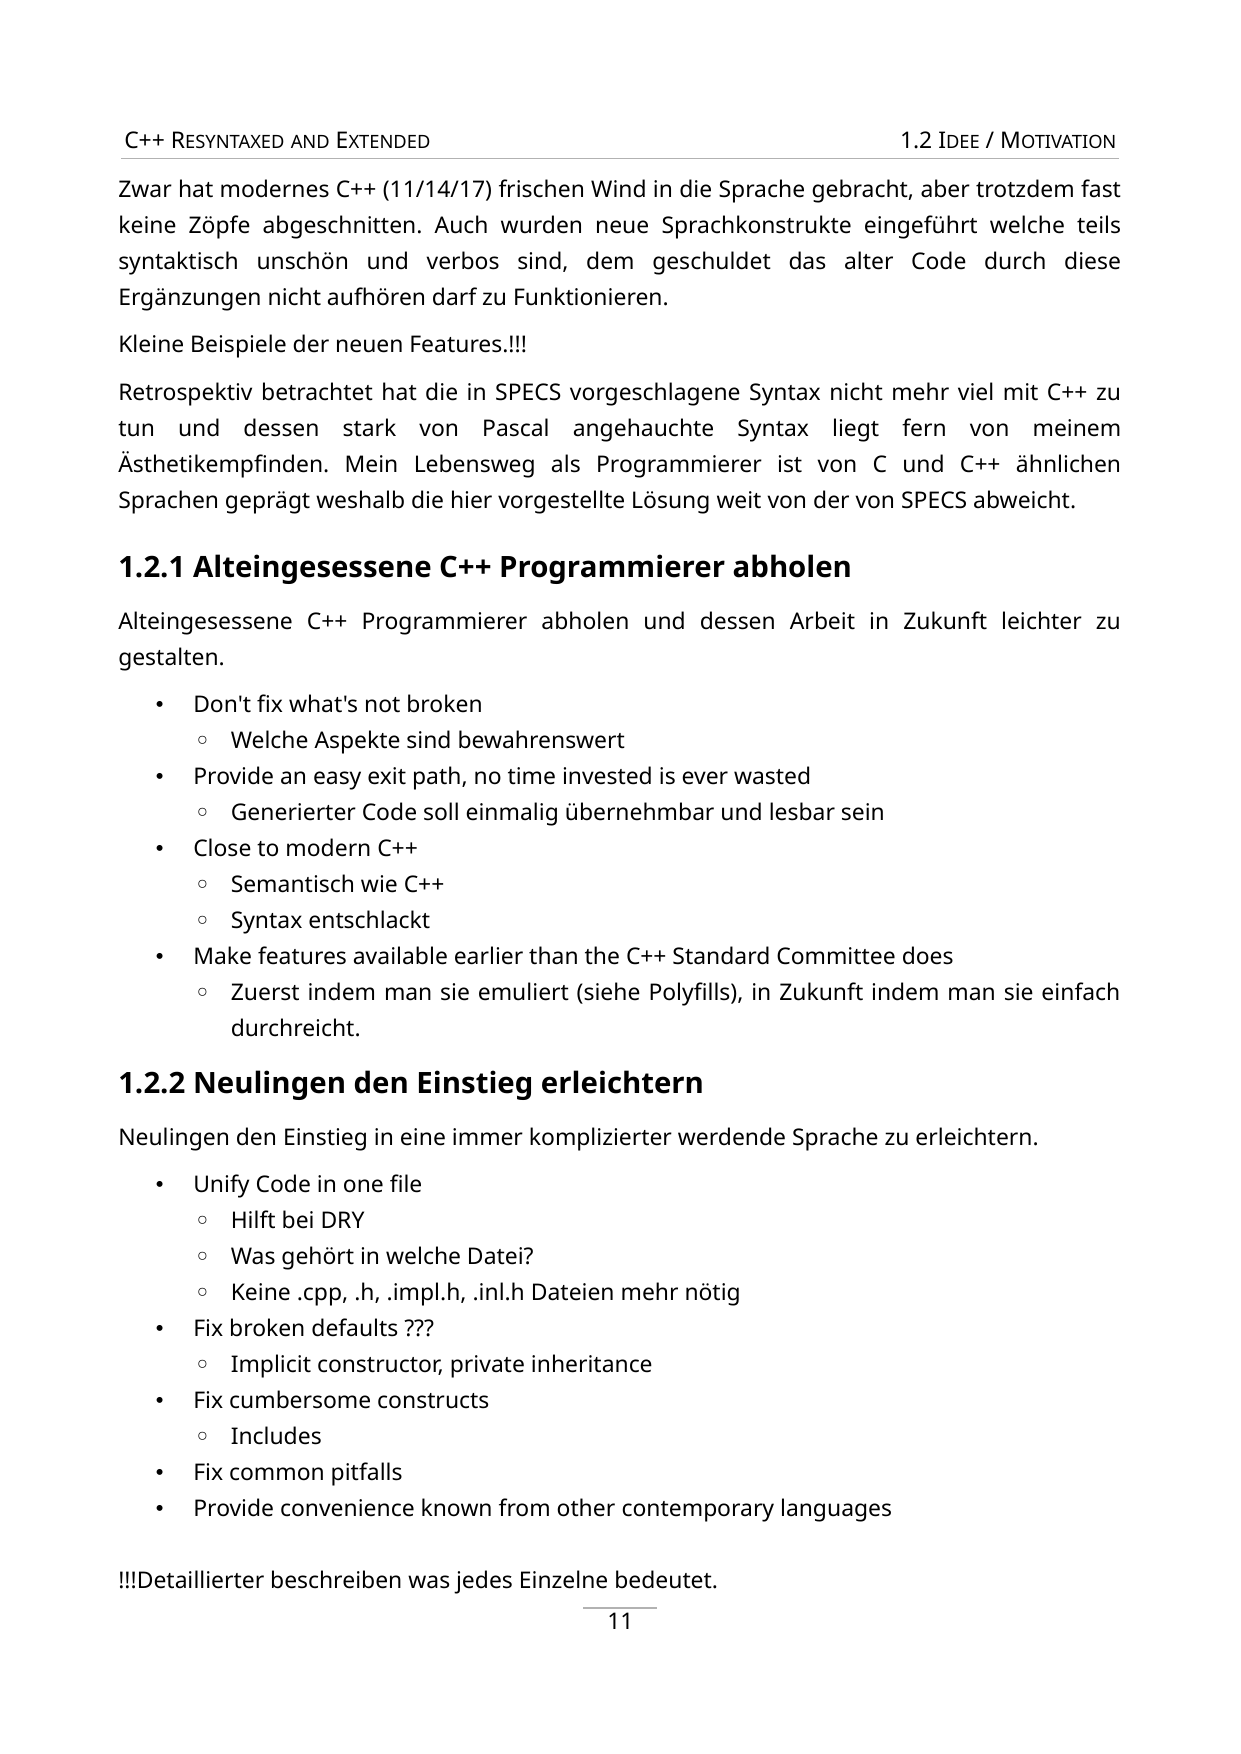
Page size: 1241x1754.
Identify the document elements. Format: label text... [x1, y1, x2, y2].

list Zuerst indem man sie emuliert (siehe Polyfills), in Zukunft indem man sie einfach durchreicht. [193, 976, 1122, 1043]
list Implicit constructor, private inheritance [193, 1348, 1122, 1379]
text Neulingen den Einstieg in eine immer komplizierter werdende Sprache zu erleichtern. [118, 1121, 1122, 1152]
list Welche Aspekte sind bewahrenswert [193, 724, 1122, 756]
list Semantisch wie C++ [193, 868, 1122, 899]
list Was gehört in welche Datei? [193, 1240, 1122, 1272]
list Close to modern C++ [156, 832, 1122, 863]
list Syntax entschlackt [193, 904, 1122, 935]
list Generierter Code soll einmalig übernehmbar und lesbar sein [193, 796, 1122, 827]
text Alteingesessene C++ Programmierer abholen und dessen Arbeit in Zukunft leichter zu gestalten. [118, 605, 1122, 672]
list Make features available earlier than the C++ Standard Committee does [156, 940, 1122, 971]
list Keine .cpp, .h, .impl.h, .inl.h Dateien mehr nötig [193, 1276, 1122, 1307]
list Fix broken defaults ??? [156, 1312, 1122, 1343]
text !!!Detaillierter beschreiben was jedes Einzelne bedeutet. [118, 1564, 1122, 1595]
list Fix common pitfalls [156, 1456, 1122, 1487]
list Hilft bei DRY [193, 1204, 1122, 1236]
list Provide an easy exit path, no time invested is ever wasted [156, 760, 1122, 791]
list Includes [193, 1420, 1122, 1451]
subtitle Neulingen den Einstieg erleichtern [118, 1062, 1122, 1102]
text Kleine Beispiele der neuen Features.!!! [118, 328, 1122, 360]
text Zwar hat modernes C++ (11/14/17) frischen Wind in die Sprache gebracht, aber trotzdem fast keine Zöpfe abgeschnitten. Auch wurden neue Sprachkonstrukte eingeführt welche teils syntaktisch unschön und verbos sind, dem geschuldet das alter Code durch diese Ergänzungen nicht aufhören darf zu Funktionieren. [118, 173, 1122, 312]
list Unify Code in one file [156, 1168, 1122, 1200]
subtitle Alteingesessene C++ Programmierer abholen [118, 546, 1122, 586]
list Fix cumbersome constructs [156, 1384, 1122, 1415]
text Retrospektiv betrachtet hat die in SPECS vorgeschlagene Syntax nicht mehr viel mit C++ zu tun und dessen stark von Pascal angehauchte Syntax liegt fern von meinem Ästhetikempfinden. Mein Lebensweg als Programmierer ist von C und C++ ähnlichen Sprachen geprägt weshalb die hier vorgestellte Lösung weit von der von SPECS abweicht. [118, 376, 1122, 515]
list Provide convenience known from other contemporary languages [156, 1492, 1122, 1523]
list Don't fix what's not broken [156, 688, 1122, 719]
